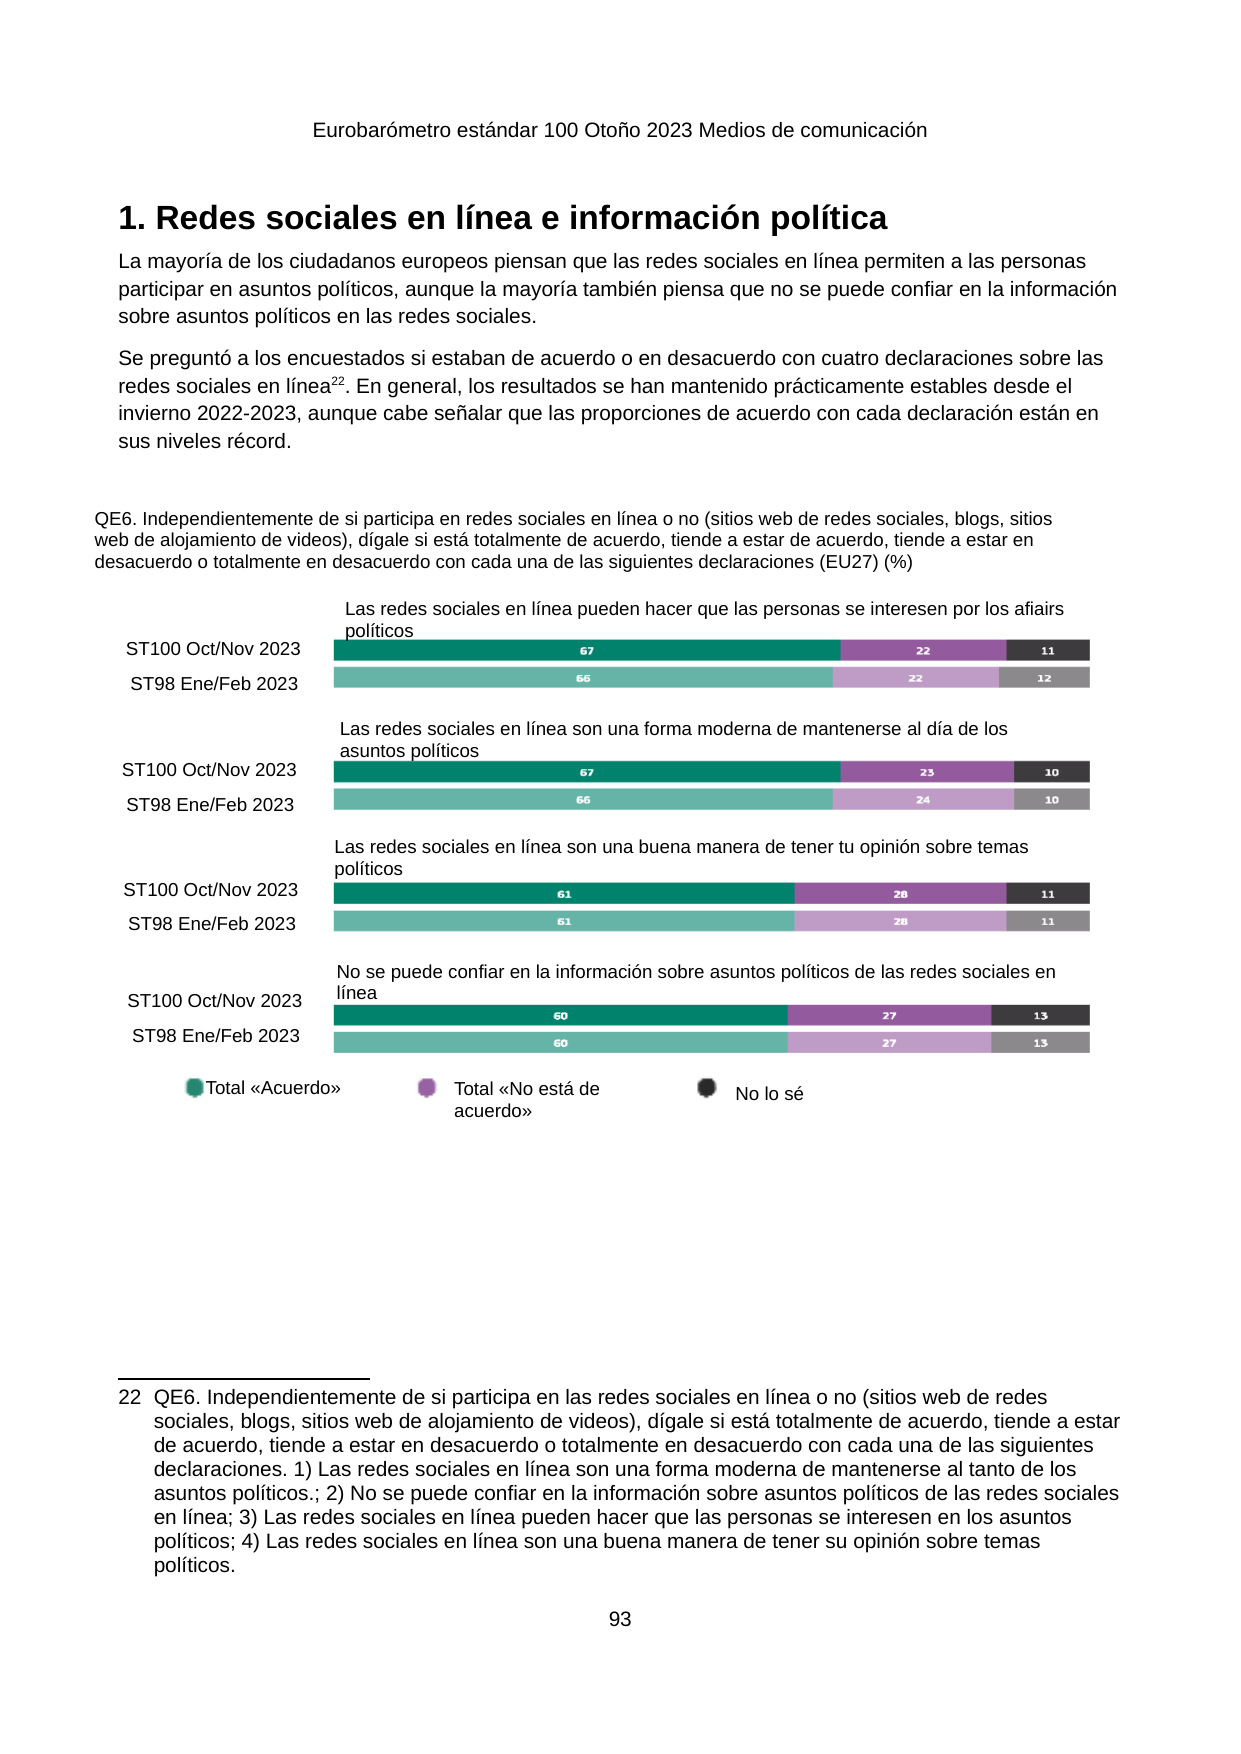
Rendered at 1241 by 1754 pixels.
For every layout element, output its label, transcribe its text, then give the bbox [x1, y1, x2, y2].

subtitle 1. Redes sociales en línea e información política [118, 198, 1122, 237]
picture [152, 633, 1093, 1130]
text Se preguntó a los encuestados si estaban de acuerdo o en desacuerdo con cuatro declaraciones sobre las redes sociales en línea. En general, los resultados se han mantenido prácticamente estables desde el invierno 2022-2023, aunque cabe señalar que las proporciones de acuerdo con cada declaración están en sus niveles récord. [118, 346, 1122, 453]
text La mayoría de los ciudadanos europeos piensan que las redes sociales en línea permiten a las personas participar en asuntos políticos, aunque la mayoría también piensa que no se puede confiar en la información sobre asuntos políticos en las redes sociales. [118, 249, 1122, 328]
text QE6. Independientemente de si participa en las redes sociales en línea o no (sitios web de redes sociales, blogs, sitios web de alojamiento de videos), dígale si está totalmente de acuerdo, tiende a estar de acuerdo, tiende a estar en desacuerdo o totalmente en desacuerdo con cada una de las siguientes declaraciones. 1) Las redes sociales en línea son una forma moderna de mantenerse al tanto de los asuntos políticos.; 2) No se puede confiar en la información sobre asuntos políticos de las redes sociales en línea; 3) Las redes sociales en línea pueden hacer que las personas se interesen en los asuntos políticos; 4) Las redes sociales en línea son una buena manera de tener su opinión sobre temas políticos. [118, 1385, 1122, 1577]
